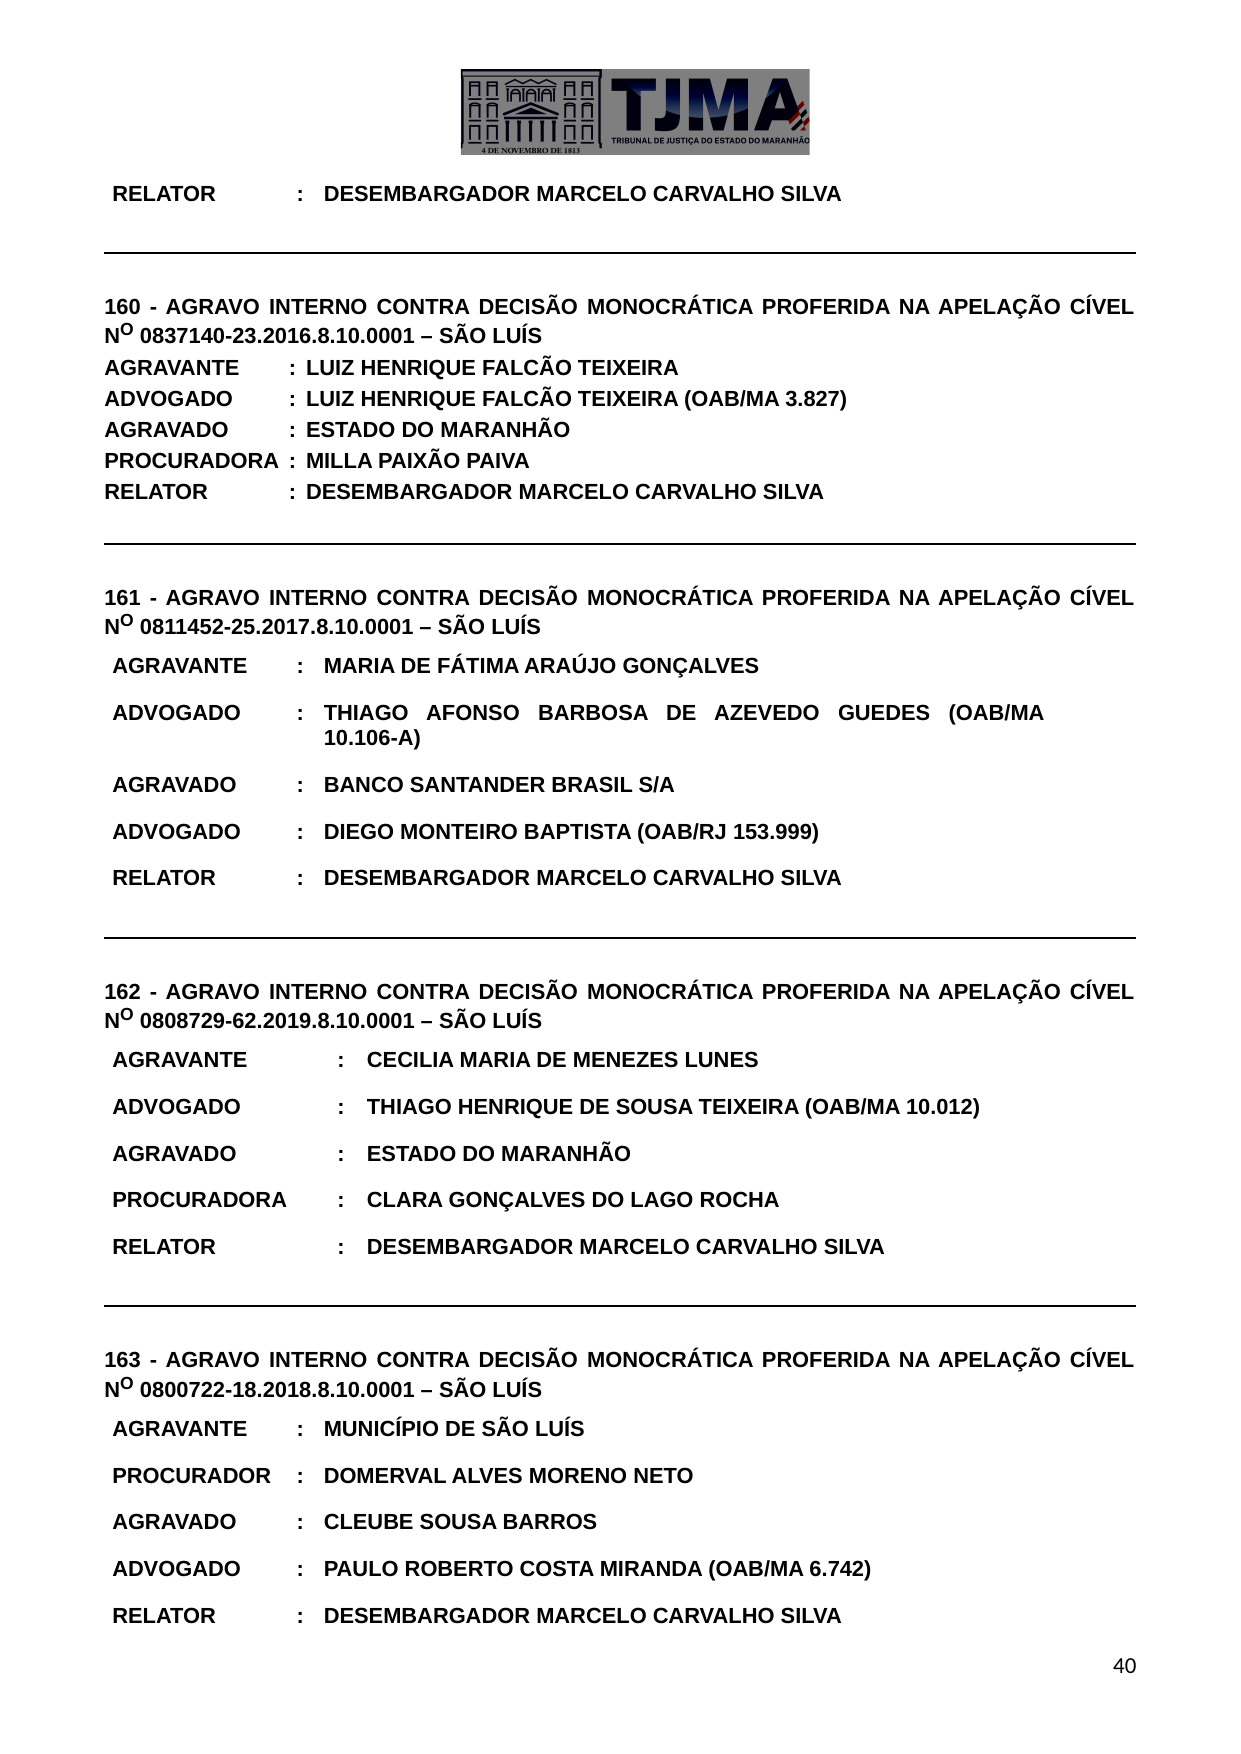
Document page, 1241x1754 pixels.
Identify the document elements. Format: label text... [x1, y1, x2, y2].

table_header : [329, 1039, 359, 1086]
table_cell RELATOR [104, 1595, 288, 1642]
table_header CECILIA MARIA DE MENEZES LUNES [359, 1039, 1053, 1086]
table_header MARIA DE FÁTIMA ARAÚJO GONÇALVES [316, 645, 1053, 692]
table_cell CLEUBE SOUSA BARROS [316, 1501, 1053, 1548]
table_cell : [329, 1180, 359, 1226]
table_cell : [289, 173, 316, 220]
table_cell AGRAVADO [104, 764, 288, 811]
table_cell : [289, 1595, 316, 1642]
table_cell PROCURADORA [104, 448, 288, 479]
table_cell DIEGO MONTEIRO BAPTISTA (OAB/RJ 153.999) [316, 811, 1053, 857]
table_header AGRAVANTE [104, 1408, 288, 1455]
table_cell ADVOGADO [104, 1548, 288, 1595]
text 161 - AGRAVO INTERNO CONTRA DECISÃO MONOCRÁTICA PROFERIDA NA APELAÇÃO CÍVEL NO 0811452-25.2017.8.10.0001 – SÃO LUÍS [104, 585, 1136, 639]
table_header AGRAVANTE [104, 645, 288, 692]
table_cell RELATOR [104, 479, 288, 510]
table_cell MILLA PAIXÃO PAIVA [306, 448, 1043, 479]
table_cell RELATOR [104, 858, 288, 904]
table_header : [289, 1408, 316, 1455]
table_cell ESTADO DO MARANHÃO [359, 1133, 1053, 1179]
table_cell ESTADO DO MARANHÃO [306, 417, 1043, 448]
table_cell AGRAVADO [104, 1133, 329, 1179]
table_header : [289, 355, 306, 386]
table_cell : [289, 479, 306, 510]
table_header AGRAVANTE [104, 1039, 329, 1086]
table_cell CLARA GONÇALVES DO LAGO ROCHA [359, 1180, 1053, 1226]
table_cell AGRAVADO [104, 417, 288, 448]
table_cell : [289, 1501, 316, 1548]
table_cell : [289, 417, 306, 448]
table_cell : [329, 1086, 359, 1133]
table_cell : [289, 692, 316, 764]
table_cell : [329, 1133, 359, 1179]
table_cell : [289, 1548, 316, 1595]
table_header MUNICÍPIO DE SÃO LUÍS [316, 1408, 1053, 1455]
table_cell : [289, 858, 316, 904]
table_cell PROCURADORA [104, 1180, 329, 1226]
table_cell DESEMBARGADOR MARCELO CARVALHO SILVA [316, 858, 1053, 904]
table_header : [289, 645, 316, 692]
table_cell RELATOR [104, 173, 288, 220]
table_cell : [289, 386, 306, 417]
table_cell LUIZ HENRIQUE FALCÃO TEIXEIRA (OAB/MA 3.827) [306, 386, 1043, 417]
table_cell THIAGO AFONSO BARBOSA DE AZEVEDO GUEDES (OAB/MA 10.106-A) [316, 692, 1053, 764]
table_cell THIAGO HENRIQUE DE SOUSA TEIXEIRA (OAB/MA 10.012) [359, 1086, 1053, 1133]
table_cell PROCURADOR [104, 1455, 288, 1501]
text 163 - AGRAVO INTERNO CONTRA DECISÃO MONOCRÁTICA PROFERIDA NA APELAÇÃO CÍVEL NO 0800722-18.2018.8.10.0001 – SÃO LUÍS [104, 1347, 1136, 1402]
table_cell DESEMBARGADOR MARCELO CARVALHO SILVA [306, 479, 1043, 510]
table_cell : [329, 1226, 359, 1273]
table_cell PAULO ROBERTO COSTA MIRANDA (OAB/MA 6.742) [316, 1548, 1053, 1595]
table_cell ADVOGADO [104, 692, 288, 764]
table_cell ADVOGADO [104, 811, 288, 857]
table_cell AGRAVADO [104, 1501, 288, 1548]
table_cell DOMERVAL ALVES MORENO NETO [316, 1455, 1053, 1501]
table_cell : [289, 1455, 316, 1501]
table_header AGRAVANTE [104, 355, 288, 386]
table_cell DESEMBARGADOR MARCELO CARVALHO SILVA [316, 1595, 1053, 1642]
table_cell : [289, 448, 306, 479]
table_cell DESEMBARGADOR MARCELO CARVALHO SILVA [316, 173, 1053, 220]
table_cell : [289, 811, 316, 857]
table_cell ADVOGADO [104, 386, 288, 417]
table_cell BANCO SANTANDER BRASIL S/A [316, 764, 1053, 811]
table_header LUIZ HENRIQUE FALCÃO TEIXEIRA [306, 355, 1043, 386]
text 162 - AGRAVO INTERNO CONTRA DECISÃO MONOCRÁTICA PROFERIDA NA APELAÇÃO CÍVEL NO 0808729-62.2019.8.10.0001 – SÃO LUÍS [104, 979, 1136, 1033]
table_cell DESEMBARGADOR MARCELO CARVALHO SILVA [359, 1226, 1053, 1273]
text 160 - AGRAVO INTERNO CONTRA DECISÃO MONOCRÁTICA PROFERIDA NA APELAÇÃO CÍVEL NO 0837140-23.2016.8.10.0001 – SÃO LUÍS [104, 294, 1136, 349]
table_cell : [289, 764, 316, 811]
table_cell RELATOR [104, 1226, 329, 1273]
table_cell ADVOGADO [104, 1086, 329, 1133]
